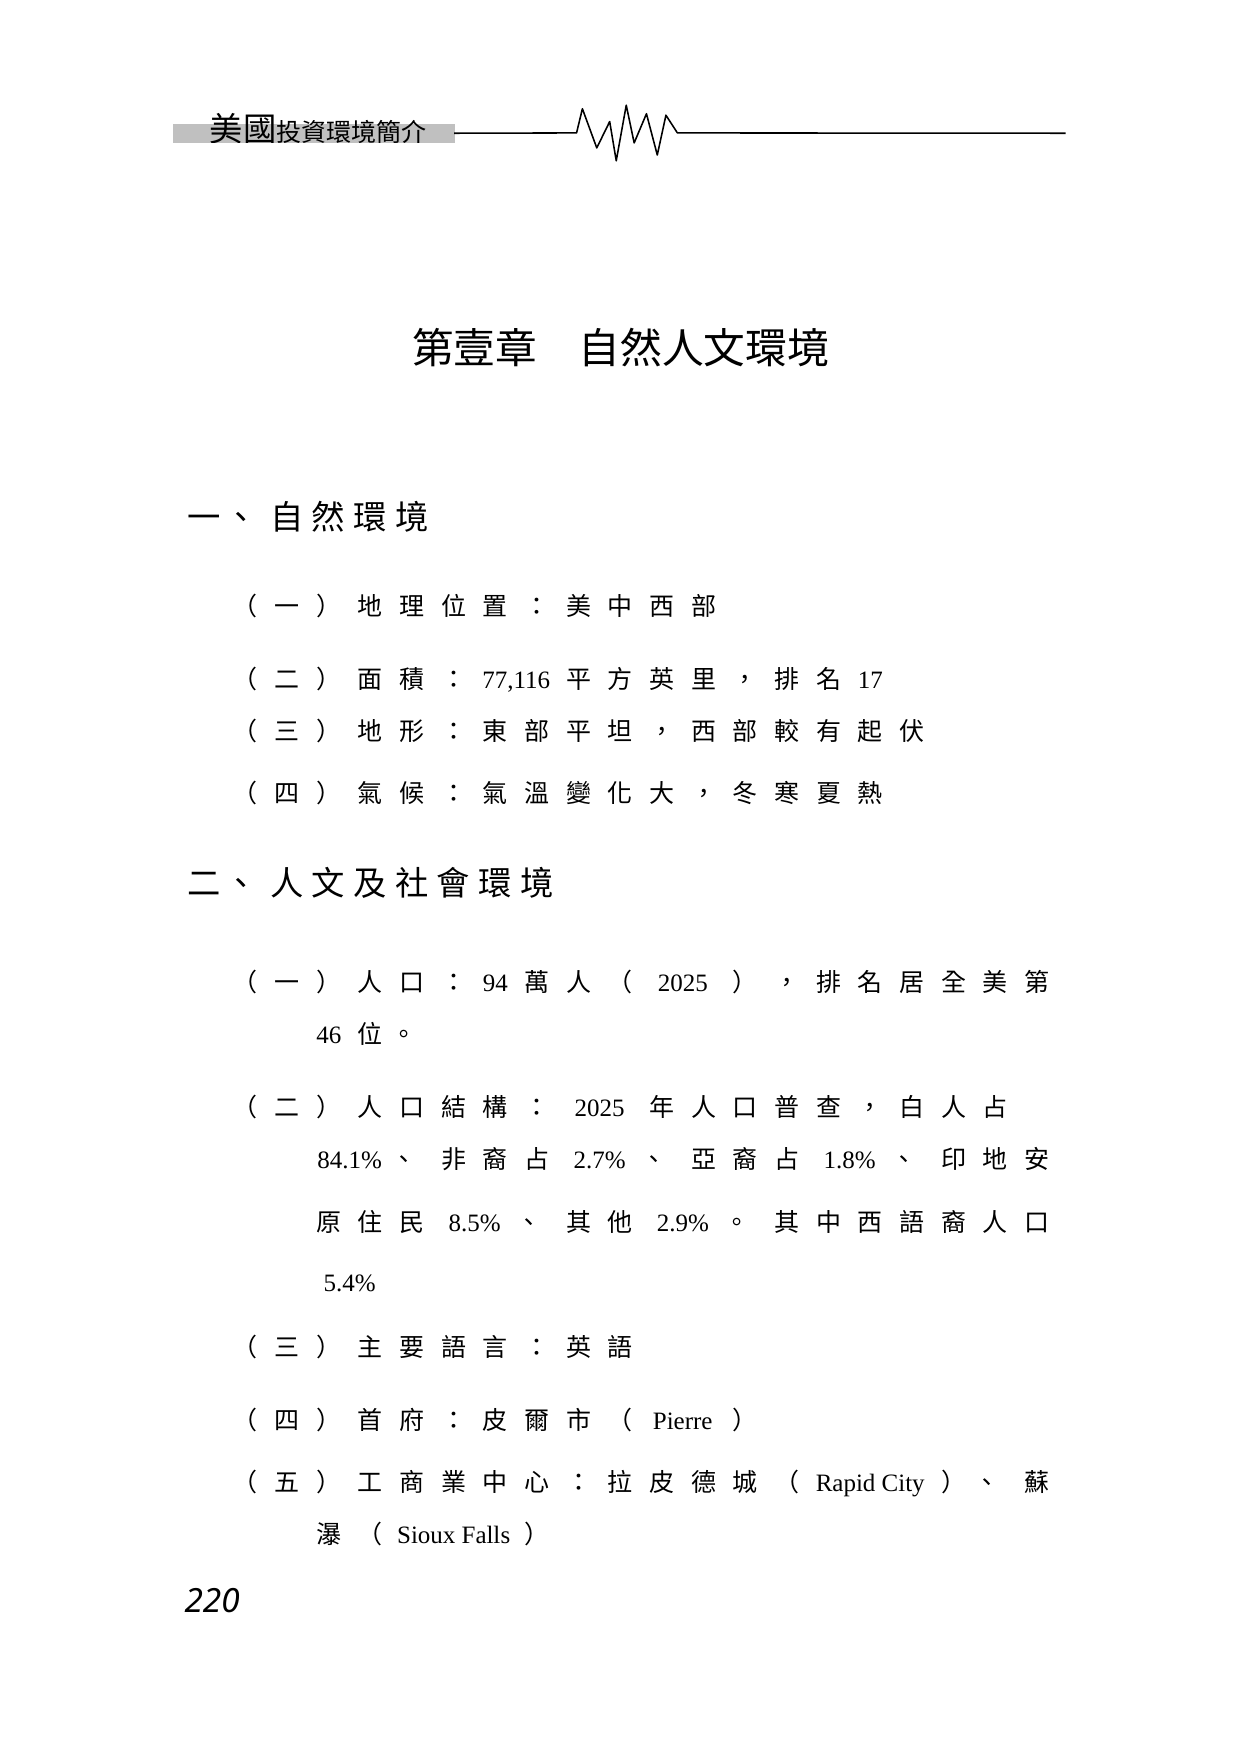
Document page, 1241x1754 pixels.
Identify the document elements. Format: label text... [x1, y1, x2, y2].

text （四）氣候：氣溫變化大，冬寒夏熱 [207, 750, 1058, 813]
text （二）人口結構：2025年人口普查，白人占84.1%、非裔占2.7%、亞裔占1.8%、印地安原住民8.5%、其他2.9%。其中西語裔人口5.4% [207, 1054, 1058, 1304]
text 一、自然環境 [183, 473, 1058, 536]
text 第壹章 自然人文環境 [183, 304, 1058, 366]
text （四）首府：皮爾市（Pierre） [207, 1366, 1058, 1429]
text （五）工商業中心：拉皮德城（Rapid City）、蘇瀑（Sioux Falls） [207, 1429, 1058, 1554]
text （一）人口：94萬人（2025），排名居全美第46位。 [207, 929, 1058, 1054]
text （一）地理位置：美中西部 [207, 563, 1058, 625]
text （三）主要語言：英語 [207, 1304, 1058, 1366]
text 二、人文及社會環境 [183, 839, 1058, 902]
text （三）地形：東部平坦，西部較有起伏 [207, 688, 1058, 750]
text （二）面積：77,116平方英里，排名17 [207, 625, 1058, 688]
